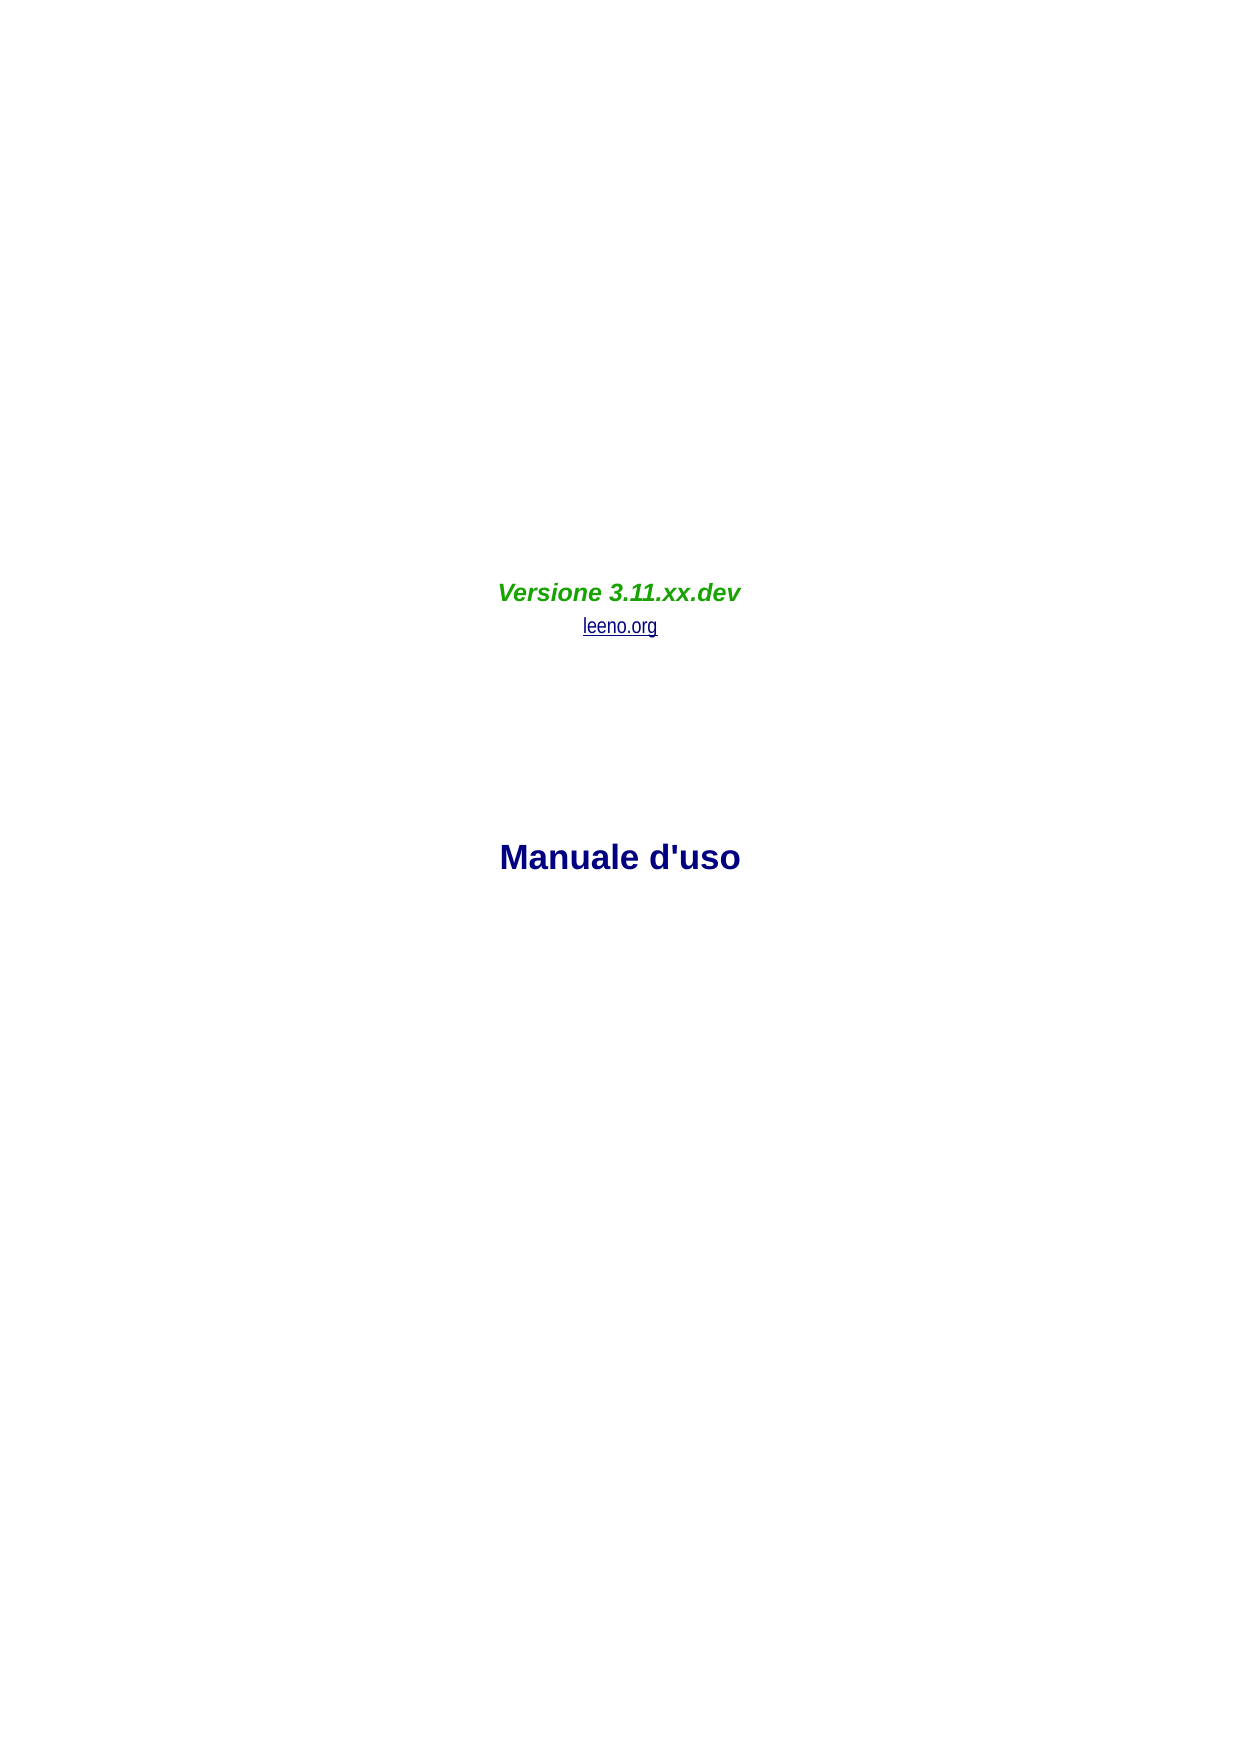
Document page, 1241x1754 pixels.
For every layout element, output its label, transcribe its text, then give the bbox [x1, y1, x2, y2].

text leeno.org [131, 613, 1109, 638]
subtitle Manuale d'uso [118, 837, 1122, 877]
subtitle Versione 3.11.xx.dev [118, 578, 1122, 607]
